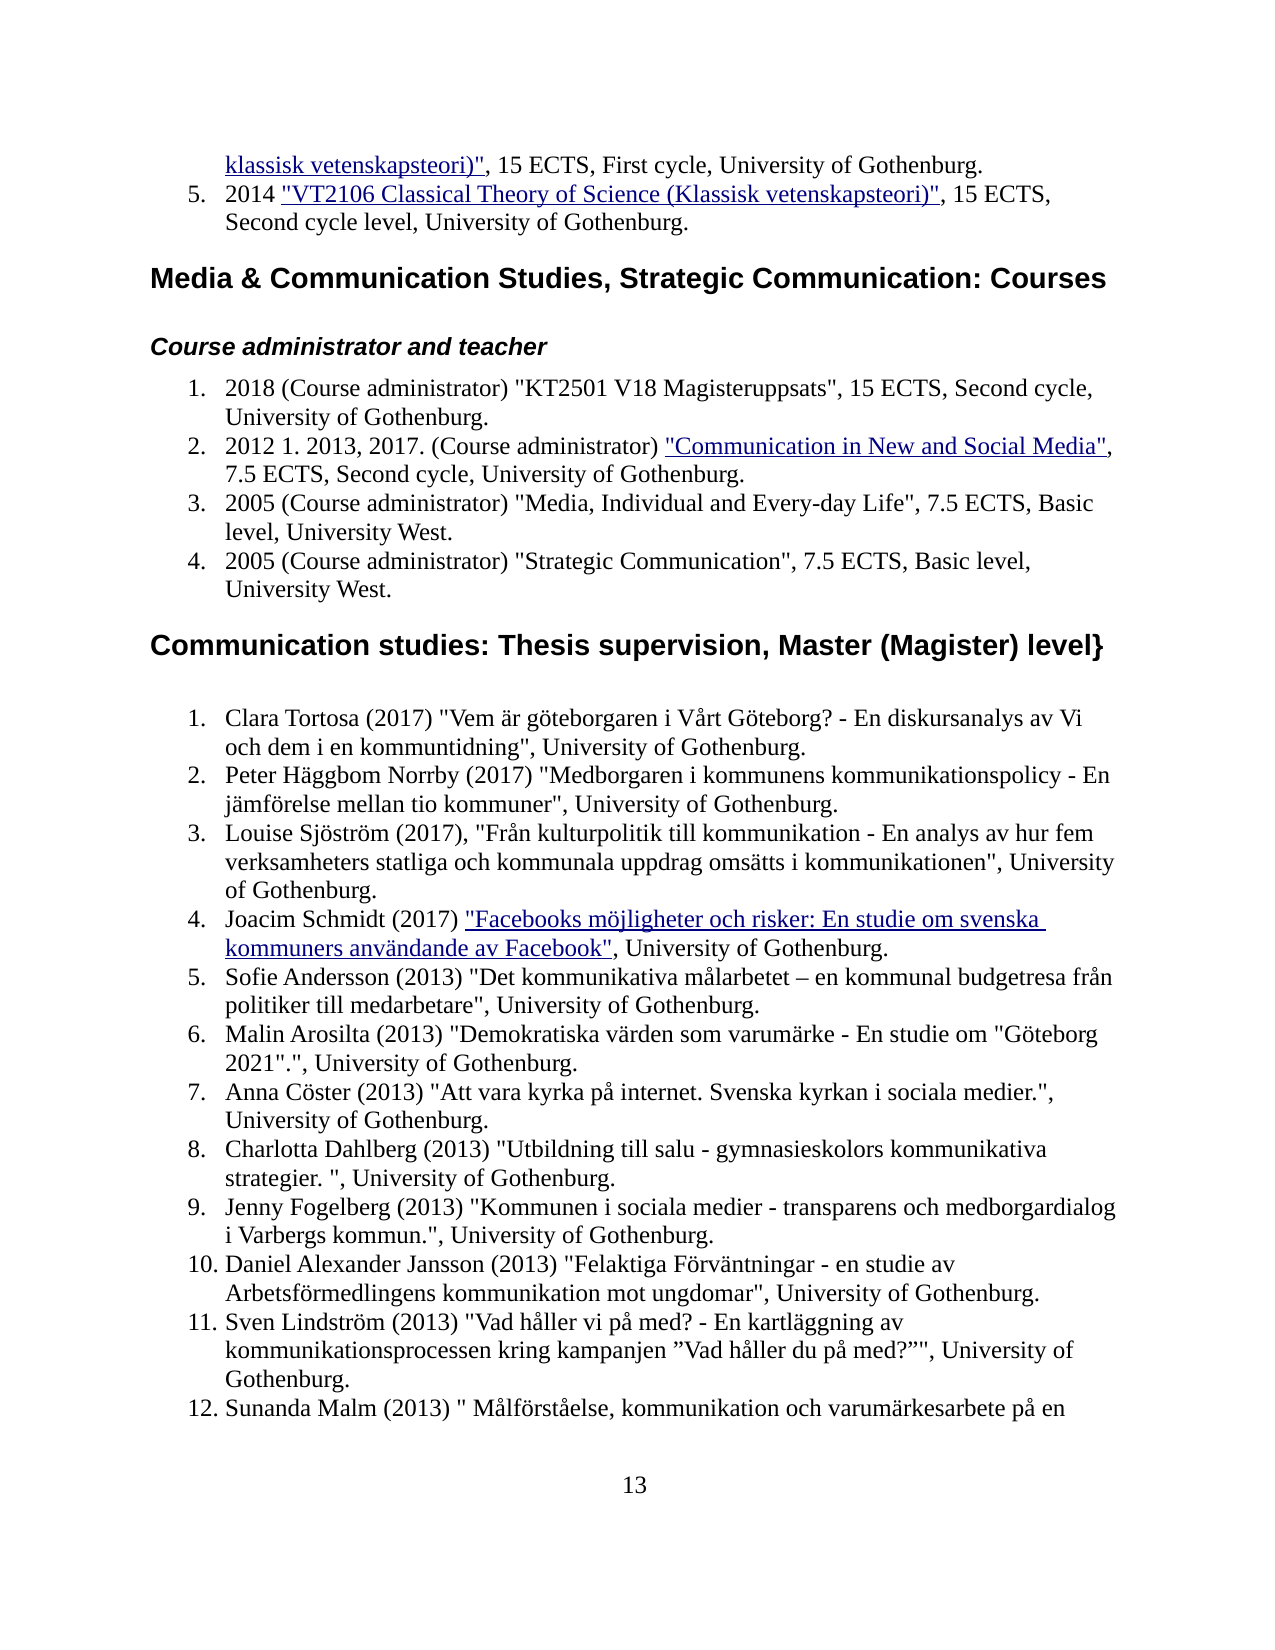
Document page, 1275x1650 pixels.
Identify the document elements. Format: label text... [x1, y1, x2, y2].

list Sven Lindström (2013) "Vad håller vi på med? - En kartläggning av kommunikationsprocessen kring kampanjen ”Vad håller du på med?”", University of Gothenburg. [187, 1307, 1125, 1393]
list Charlotta Dahlberg (2013) "Utbildning till salu - gymnasieskolors kommunikativa strategier. ", University of Gothenburg. [187, 1134, 1125, 1192]
list Joacim Schmidt (2017) "Facebooks möjligheter och risker: En studie om svenska kommuners användande av Facebook", University of Gothenburg. [187, 904, 1125, 962]
list 2005 (Course administrator) "Strategic Communication", 7.5 ECTS, Basic level, University West. [187, 546, 1125, 603]
list Clara Tortosa (2017) "Vem är göteborgaren i Vårt Göteborg? - En diskursanalys av Vi och dem i en kommuntidning", University of Gothenburg. [187, 703, 1125, 761]
list Anna Cöster (2013) "Att vara kyrka på internet. Svenska kyrkan i sociala medier.", University of Gothenburg. [187, 1077, 1125, 1134]
list 2014 "VT2106 Classical Theory of Science (Klassisk vetenskapsteori)", 15 ECTS, Second cycle level, University of Gothenburg. [187, 179, 1125, 236]
list Malin Arosilta (2013) "Demokratiska värden som varumärke - En studie om "Göteborg 2021".", University of Gothenburg. [187, 1019, 1125, 1077]
list Daniel Alexander Jansson (2013) "Felaktiga Förväntningar - en studie av Arbetsförmedlingens kommunikation mot ungdomar", University of Gothenburg. [187, 1249, 1125, 1307]
list 2005 (Course administrator) "Media, Individual and Every-day Life", 7.5 ECTS, Basic level, University West. [187, 488, 1125, 546]
list Sofie Andersson (2013) "Det kommunikativa målarbetet – en kommunal budgetresa från politiker till medarbetare", University of Gothenburg. [187, 962, 1125, 1019]
list Louise Sjöström (2017), "Från kulturpolitik till kommunikation - En analys av hur fem verksamheters statliga och kommunala uppdrag omsätts i kommunikationen", University of Gothenburg. [187, 818, 1125, 904]
subtitle Media & Communication Studies, Strategic Communication: Courses [150, 261, 1125, 295]
subtitle Course administrator and teacher [150, 332, 1125, 361]
list Jenny Fogelberg (2013) "Kommunen i sociala medier - transparens och medborgardialog i Varbergs kommun.", University of Gothenburg. [187, 1192, 1125, 1249]
list Peter Häggbom Norrby (2017) "Medborgaren i kommunens kommunikationspolicy - En jämförelse mellan tio kommuner", University of Gothenburg. [187, 761, 1125, 818]
list Sunanda Malm (2013) " Målförståelse, kommunikation och varumärkesarbete på en [187, 1393, 1125, 1422]
list 2018 (Course administrator) "KT2501 V18 Magisteruppsats", 15 ECTS, Second cycle, University of Gothenburg. [187, 373, 1125, 431]
subtitle Communication studies: Thesis supervision, Master (Magister) level} [150, 628, 1125, 662]
list 2012 1. 2013, 2017. (Course administrator) "Communication in New and Social Media", 7.5 ECTS, Second cycle, University of Gothenburg. [187, 431, 1125, 488]
list klassisk vetenskapsteori)", 15 ECTS, First cycle, University of Gothenburg. [187, 150, 1125, 179]
